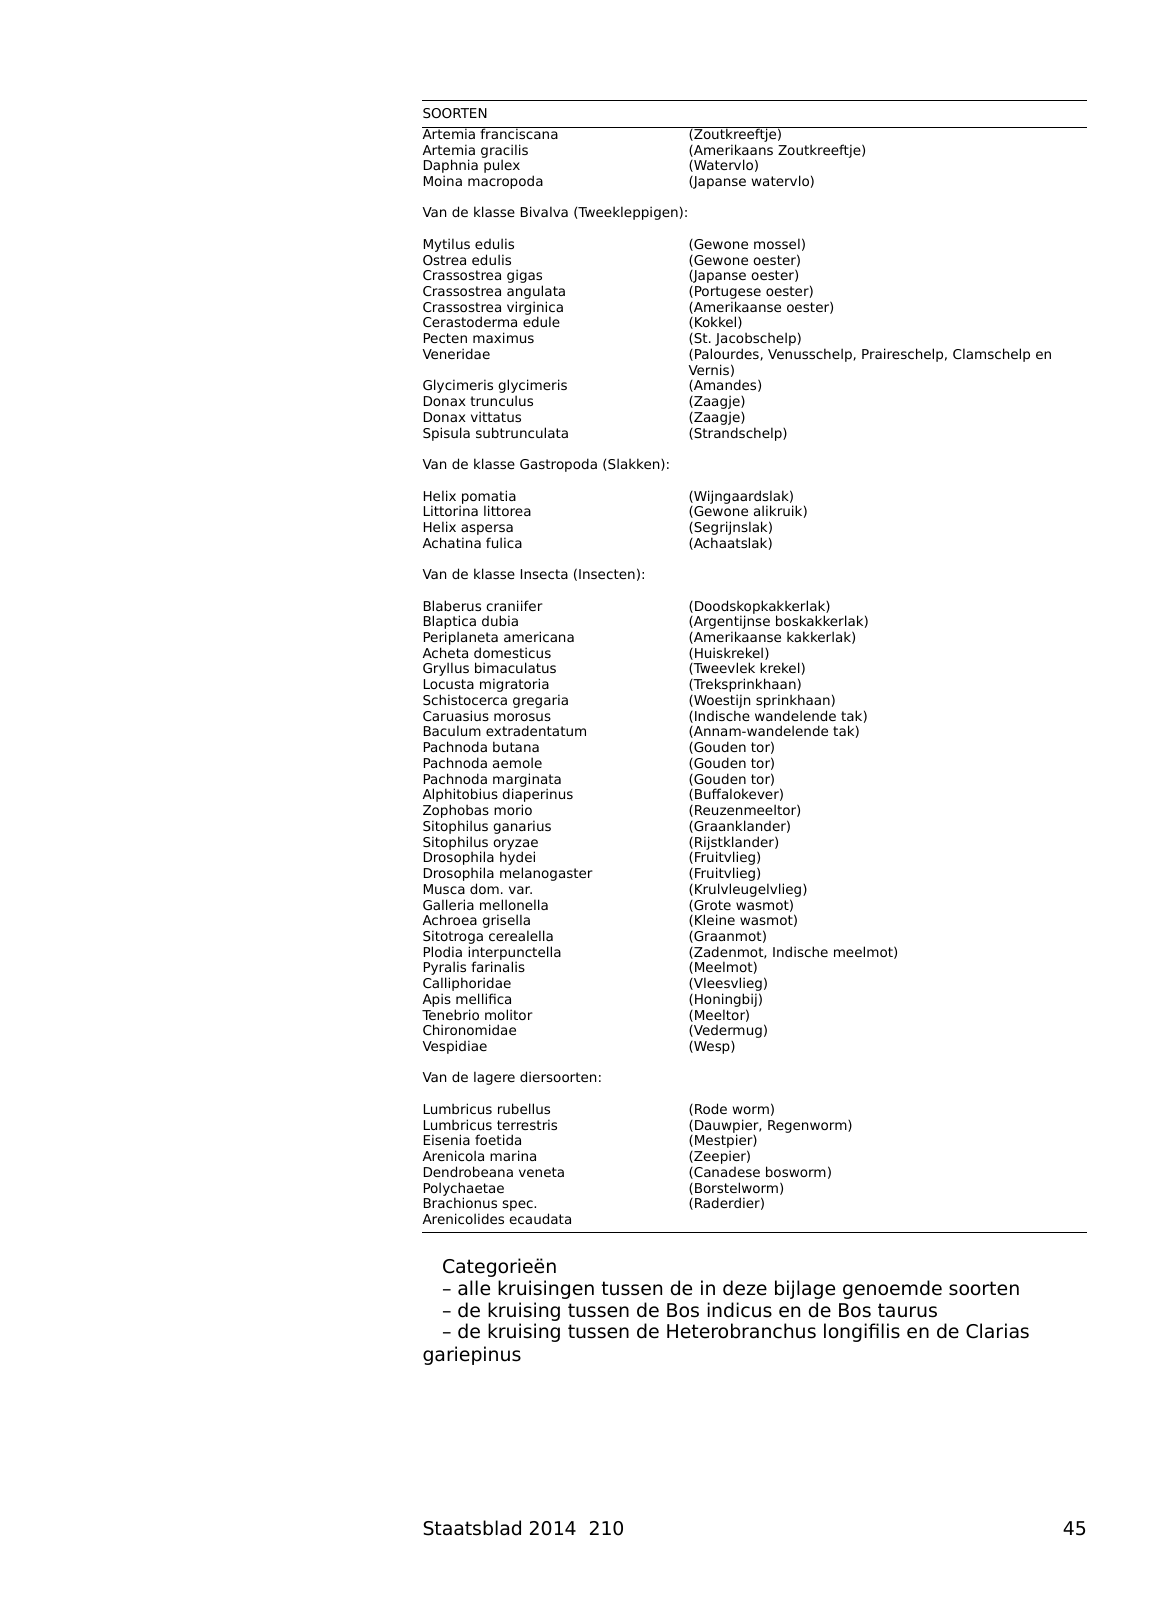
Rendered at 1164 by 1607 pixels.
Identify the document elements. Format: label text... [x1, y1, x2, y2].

table_cell (Zeepier) [683, 1149, 1087, 1165]
table_cell [422, 1086, 682, 1102]
table_cell (Gouden tor) [683, 740, 1087, 756]
table_cell (Fruitvlieg) [683, 866, 1087, 882]
table_cell (Canadese bosworm) [683, 1165, 1087, 1180]
table_cell Dendrobeana veneta [422, 1165, 682, 1180]
table_cell (Meelmot) [683, 960, 1087, 976]
table_cell Sitophilus oryzae [422, 834, 682, 850]
table_cell [683, 1086, 1087, 1102]
table_cell (Indische wandelende tak) [683, 709, 1087, 724]
table_cell [422, 221, 682, 237]
table_cell Musca dom. var. [422, 882, 682, 897]
table_cell (Wesp) [683, 1039, 1087, 1054]
table_cell Van de lagere diersoorten: [422, 1070, 1087, 1086]
table_cell Pachnoda marginata [422, 771, 682, 787]
table_cell Drosophila melanogaster [422, 866, 682, 882]
table_cell [422, 583, 682, 598]
table_cell Crassostrea virginica [422, 300, 682, 315]
table_cell Plodia interpunctella [422, 945, 682, 960]
table_cell (Gouden tor) [683, 771, 1087, 787]
table_cell (Woestijn sprinkhaan) [683, 693, 1087, 708]
table_cell (Gouden tor) [683, 756, 1087, 771]
table_cell [683, 190, 1087, 205]
text – alle kruisingen tussen de in deze bijlage genoemde soorten [422, 1277, 1087, 1299]
table_cell Littorina littorea [422, 504, 682, 520]
table_cell Lumbricus terrestris [422, 1118, 682, 1133]
table_cell Veneridae [422, 347, 682, 378]
table_cell [683, 551, 1087, 567]
table_cell (Grote wasmot) [683, 897, 1087, 913]
table_cell Tenebrio molitor [422, 1008, 682, 1023]
table_cell Van de klasse Bivalva (Tweekleppigen): [422, 205, 1087, 221]
table_cell Blaptica dubia [422, 614, 682, 630]
table_cell (Zoutkreeftje) [683, 128, 1087, 142]
text – de kruising tussen de Bos indicus en de Bos taurus [422, 1299, 1087, 1321]
table_cell (Honingbij) [683, 992, 1087, 1007]
table_cell [422, 1055, 682, 1070]
table_cell (Gewone oester) [683, 253, 1087, 268]
table_cell [683, 583, 1087, 598]
table_cell (Raderdier) [683, 1196, 1087, 1212]
table_cell Daphnia pulex [422, 158, 682, 174]
text Categorieën [422, 1256, 1087, 1277]
table_cell Baculum extradentatum [422, 724, 682, 740]
table_cell (Palourdes, Venusschelp, Praireschelp, Clamschelp en Vernis) [683, 347, 1087, 378]
table_cell Arenicola marina [422, 1149, 682, 1165]
table_cell (St. Jacobschelp) [683, 331, 1087, 347]
table_cell [422, 473, 682, 488]
table_cell Van de klasse Insecta (Insecten): [422, 567, 1087, 583]
table_cell (Portugese oester) [683, 284, 1087, 299]
table_cell Chironomidae [422, 1023, 682, 1039]
table_cell (Graanmot) [683, 929, 1087, 944]
table_cell Alphitobius diaperinus [422, 787, 682, 803]
table_cell Arenicolides ecaudata [422, 1212, 682, 1232]
table_cell Donax vittatus [422, 410, 682, 425]
table_cell Vespidiae [422, 1039, 682, 1054]
table_cell (Graanklander) [683, 819, 1087, 834]
table_cell Pachnoda aemole [422, 756, 682, 771]
table_cell Pachnoda butana [422, 740, 682, 756]
table_cell Achatina fulica [422, 536, 682, 551]
table_cell Calliphoridae [422, 976, 682, 992]
table_cell (Zaagje) [683, 410, 1087, 425]
table_cell Lumbricus rubellus [422, 1102, 682, 1117]
table_cell (Zadenmot, Indische meelmot) [683, 945, 1087, 960]
table_cell Apis mellifica [422, 992, 682, 1007]
table_cell (Wijngaardslak) [683, 488, 1087, 504]
table_cell Eisenia foetida [422, 1133, 682, 1149]
table_cell Schistocerca gregaria [422, 693, 682, 708]
table_cell Cerastoderma edule [422, 315, 682, 331]
table_cell Sitophilus ganarius [422, 819, 682, 834]
table_cell [422, 190, 682, 205]
table_cell (Strandschelp) [683, 425, 1087, 441]
table_cell (Amerikaanse kakkerlak) [683, 630, 1087, 646]
table_cell Sitotroga cerealella [422, 929, 682, 944]
table_cell Glycimeris glycimeris [422, 378, 682, 394]
table_cell (Zaagje) [683, 394, 1087, 410]
table_header SOORTEN [422, 101, 682, 127]
table_cell Mytilus edulis [422, 237, 682, 252]
table_cell Moina macropoda [422, 174, 682, 189]
table_cell Helix pomatia [422, 488, 682, 504]
table_cell Blaberus craniifer [422, 599, 682, 614]
table_cell (Tweevlek krekel) [683, 661, 1087, 677]
table_cell (Japanse oester) [683, 268, 1087, 284]
table_cell [683, 473, 1087, 488]
table_cell (Rijstklander) [683, 834, 1087, 850]
table_cell Gryllus bimaculatus [422, 661, 682, 677]
table_cell (Gewone alikruik) [683, 504, 1087, 520]
table_cell (Achaatslak) [683, 536, 1087, 551]
table_cell Donax trunculus [422, 394, 682, 410]
table_cell (Buffalokever) [683, 787, 1087, 803]
table_cell Van de klasse Gastropoda (Slakken): [422, 457, 1087, 473]
table_cell Helix aspersa [422, 520, 682, 536]
table_cell (Vedermug) [683, 1023, 1087, 1039]
table_cell [422, 551, 682, 567]
table_cell (Watervlo) [683, 158, 1087, 174]
table_cell (Vleesvlieg) [683, 976, 1087, 992]
table_cell Spisula subtrunculata [422, 425, 682, 441]
table_cell Zophobas morio [422, 803, 682, 819]
table_cell [683, 221, 1087, 237]
table_header [683, 101, 1087, 127]
table_cell Artemia franciscana [422, 128, 682, 142]
table_cell (Kokkel) [683, 315, 1087, 331]
text – de kruising tussen de Heterobranchus longifilis en de Clarias gariepinus [422, 1321, 1087, 1365]
table_cell [683, 441, 1087, 457]
table_cell (Amandes) [683, 378, 1087, 394]
table_cell Pecten maximus [422, 331, 682, 347]
table_cell [683, 1212, 1087, 1232]
table_cell (Gewone mossel) [683, 237, 1087, 252]
table_cell (Dauwpier, Regenworm) [683, 1118, 1087, 1133]
table_cell Acheta domesticus [422, 646, 682, 661]
table_cell (Argentijnse boskakkerlak) [683, 614, 1087, 630]
table_cell Achroea grisella [422, 913, 682, 929]
table_cell [422, 441, 682, 457]
table_cell (Fruitvlieg) [683, 850, 1087, 866]
table_cell (Annam-wandelende tak) [683, 724, 1087, 740]
table_cell Crassostrea gigas [422, 268, 682, 284]
table_cell Ostrea edulis [422, 253, 682, 268]
table_cell Drosophila hydei [422, 850, 682, 866]
table_cell (Huiskrekel) [683, 646, 1087, 661]
table_cell (Kleine wasmot) [683, 913, 1087, 929]
table_cell (Borstelworm) [683, 1180, 1087, 1196]
table_cell Galleria mellonella [422, 897, 682, 913]
table_cell Artemia gracilis [422, 142, 682, 158]
table_cell (Doodskopkakkerlak) [683, 599, 1087, 614]
table_cell [683, 1055, 1087, 1070]
table_cell (Reuzenmeeltor) [683, 803, 1087, 819]
table_cell Periplaneta americana [422, 630, 682, 646]
table_cell (Amerikaans Zoutkreeftje) [683, 142, 1087, 158]
table_cell (Mestpier) [683, 1133, 1087, 1149]
table_cell (Amerikaanse oester) [683, 300, 1087, 315]
table_cell Locusta migratoria [422, 677, 682, 693]
table_cell (Meeltor) [683, 1008, 1087, 1023]
table_cell Pyralis farinalis [422, 960, 682, 976]
table_cell Brachionus spec. [422, 1196, 682, 1212]
table_cell (Japanse watervlo) [683, 174, 1087, 189]
table_cell (Rode worm) [683, 1102, 1087, 1117]
table_cell Polychaetae [422, 1180, 682, 1196]
table_cell (Segrijnslak) [683, 520, 1087, 536]
table_cell Caruasius morosus [422, 709, 682, 724]
table_cell (Treksprinkhaan) [683, 677, 1087, 693]
table_cell Crassostrea angulata [422, 284, 682, 299]
table_cell (Krulvleugelvlieg) [683, 882, 1087, 897]
